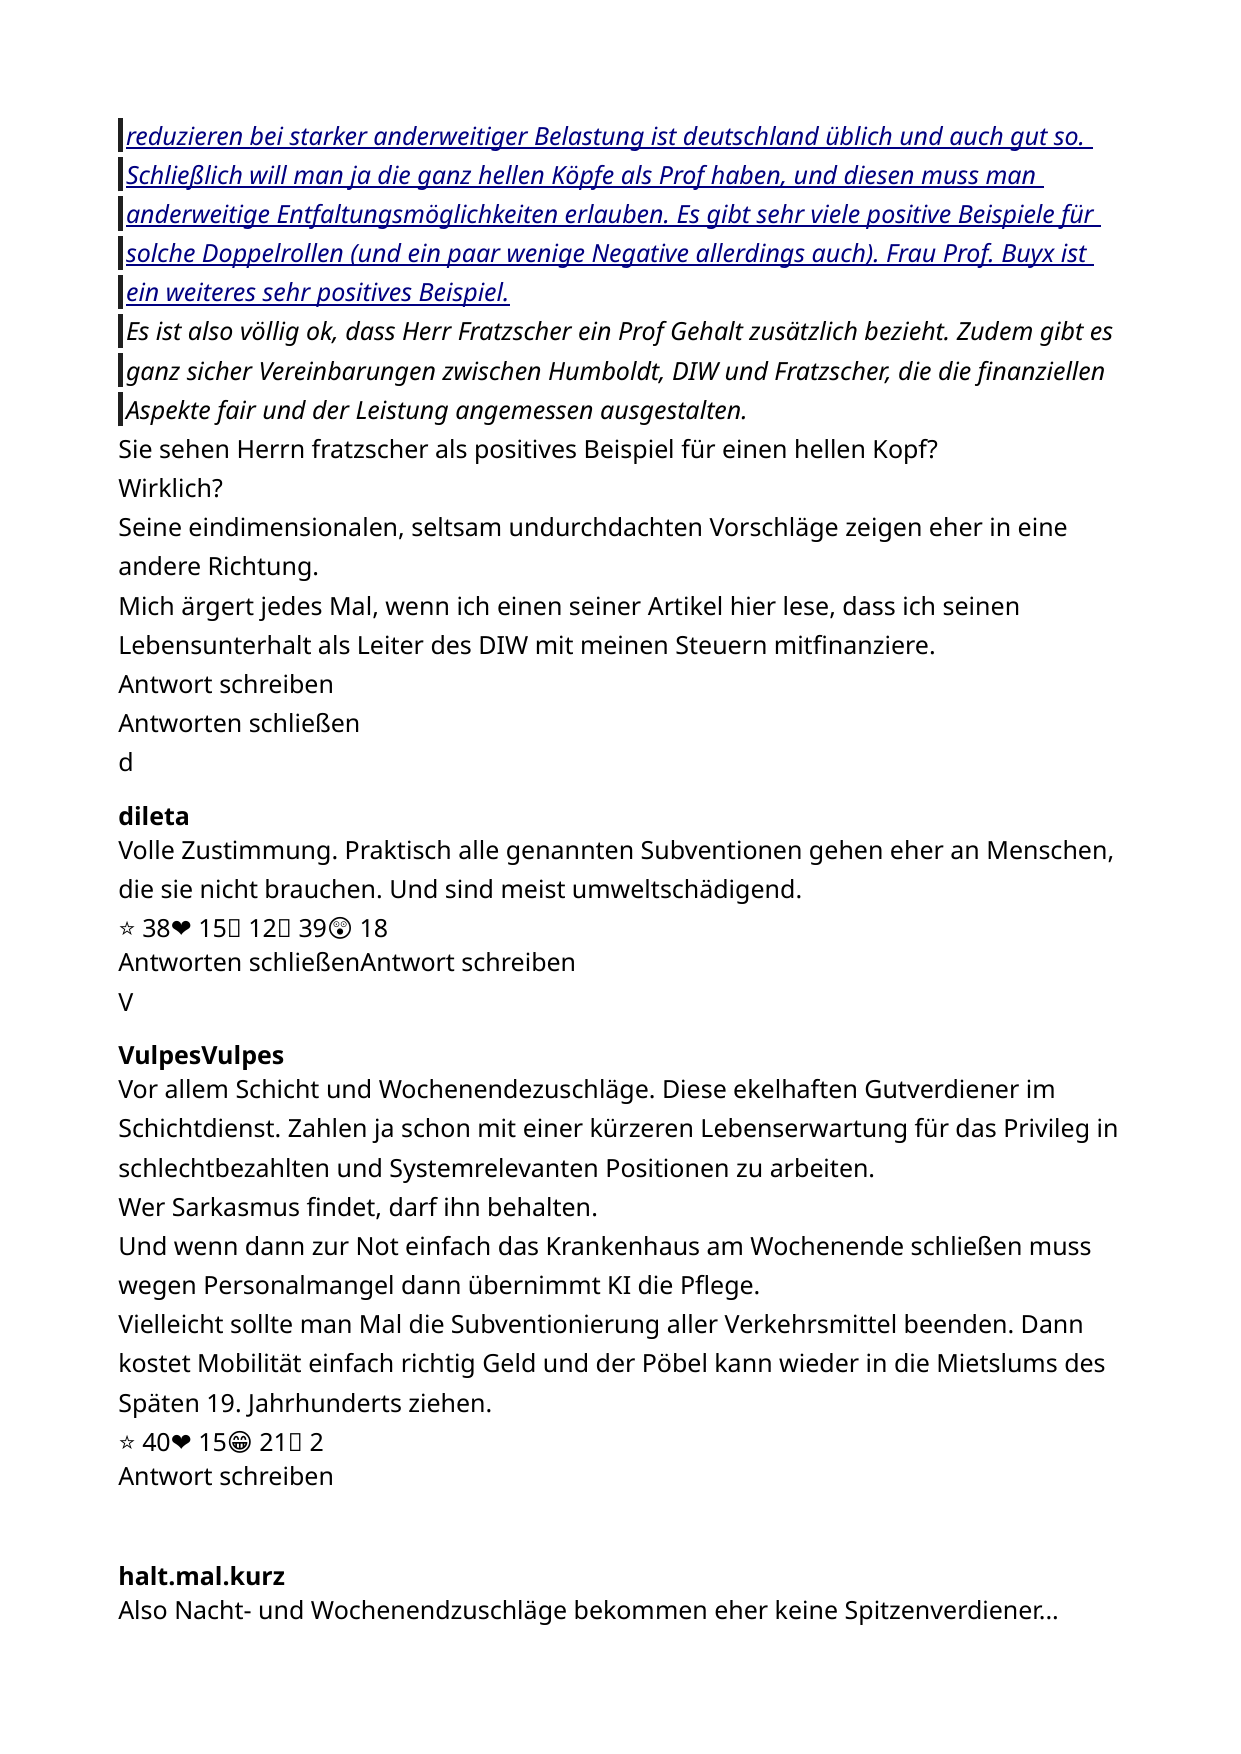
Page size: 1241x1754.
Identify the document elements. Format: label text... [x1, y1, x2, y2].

text Seine eindimensionalen, seltsam undurchdachten Vorschläge zeigen eher in eine andere Richtung. [118, 510, 1122, 583]
text Antworten schließen [118, 706, 1122, 740]
text Vielleicht sollte man Mal die Subventionierung aller Verkehrsmittel beenden. Dann kostet Mobilität einfach richtig Geld und der Pöbel kann wieder in die Mietslums des Späten 19. Jahrhunderts ziehen. [118, 1307, 1122, 1419]
text ⭐️ 40❤️ 15😁 21🙁 2 [118, 1424, 1122, 1458]
text Antworten schließenAntwort schreiben [118, 945, 1122, 979]
text V [118, 984, 1122, 1018]
text Und wenn dann zur Not einfach das Krankenhaus am Wochenende schließen muss wegen Personalmangel dann übernimmt KI die Pflege. [118, 1229, 1122, 1302]
text Vor allem Schicht und Wochenendezuschläge. Diese ekelhaften Gutverdiener im Schichtdienst. Zahlen ja schon mit einer kürzeren Lebenserwartung für das Privileg in schlechtbezahlten und Systemrelevanten Positionen zu arbeiten. [118, 1072, 1122, 1184]
text ⭐️ 38❤️ 15🙁 12🤨 39😲 18 [118, 911, 1122, 945]
text Wirklich? [118, 471, 1122, 505]
text Sie sehen Herrn fratzscher als positives Beispiel für einen hellen Kopf? [118, 431, 1122, 466]
subtitle dileta [118, 798, 1122, 833]
subtitle VulpesVulpes [118, 1038, 1122, 1072]
text Antwort schreiben [118, 1458, 1122, 1493]
text Volle Zustimmung. Praktisch alle genannten Subventionen gehen eher an Menschen, die sie nicht brauchen. Und sind meist umweltschädigend. [118, 833, 1122, 906]
text Also Nacht- und Wochenendzuschläge bekommen eher keine Spitzenverdiener... [118, 1593, 1122, 1627]
text d [118, 745, 1122, 779]
subtitle halt.mal.kurz [118, 1559, 1122, 1593]
text Mich ärgert jedes Mal, wenn ich einen seiner Artikel hier lese, dass ich seinen Lebensunterhalt als Leiter des DIW mit meinen Steuern mitfinanziere. [118, 588, 1122, 661]
text Wer Sarkasmus findet, darf ihn behalten. [118, 1189, 1122, 1223]
text reduzieren bei starker anderweitiger Belastung ist deutschland üblich und auch gut so. Schließlich will man ja die ganz hellen Köpfe als Prof haben, und diesen muss man anderweitige Entfaltungsmöglichkeiten erlauben. Es gibt sehr viele positive Beispiele für solche Doppelrollen (und ein paar wenige Negative allerdings auch). Frau Prof. Buyx ist ein weiteres sehr positives Beispiel. [118, 118, 1122, 309]
text Es ist also völlig ok, dass Herr Fratzscher ein Prof Gehalt zusätzlich bezieht. Zudem gibt es ganz sicher Vereinbarungen zwischen Humboldt, DIW und Fratzscher, die die finanziellen Aspekte fair und der Leistung angemessen ausgestalten. [118, 314, 1122, 426]
text Antwort schreiben [118, 666, 1122, 701]
